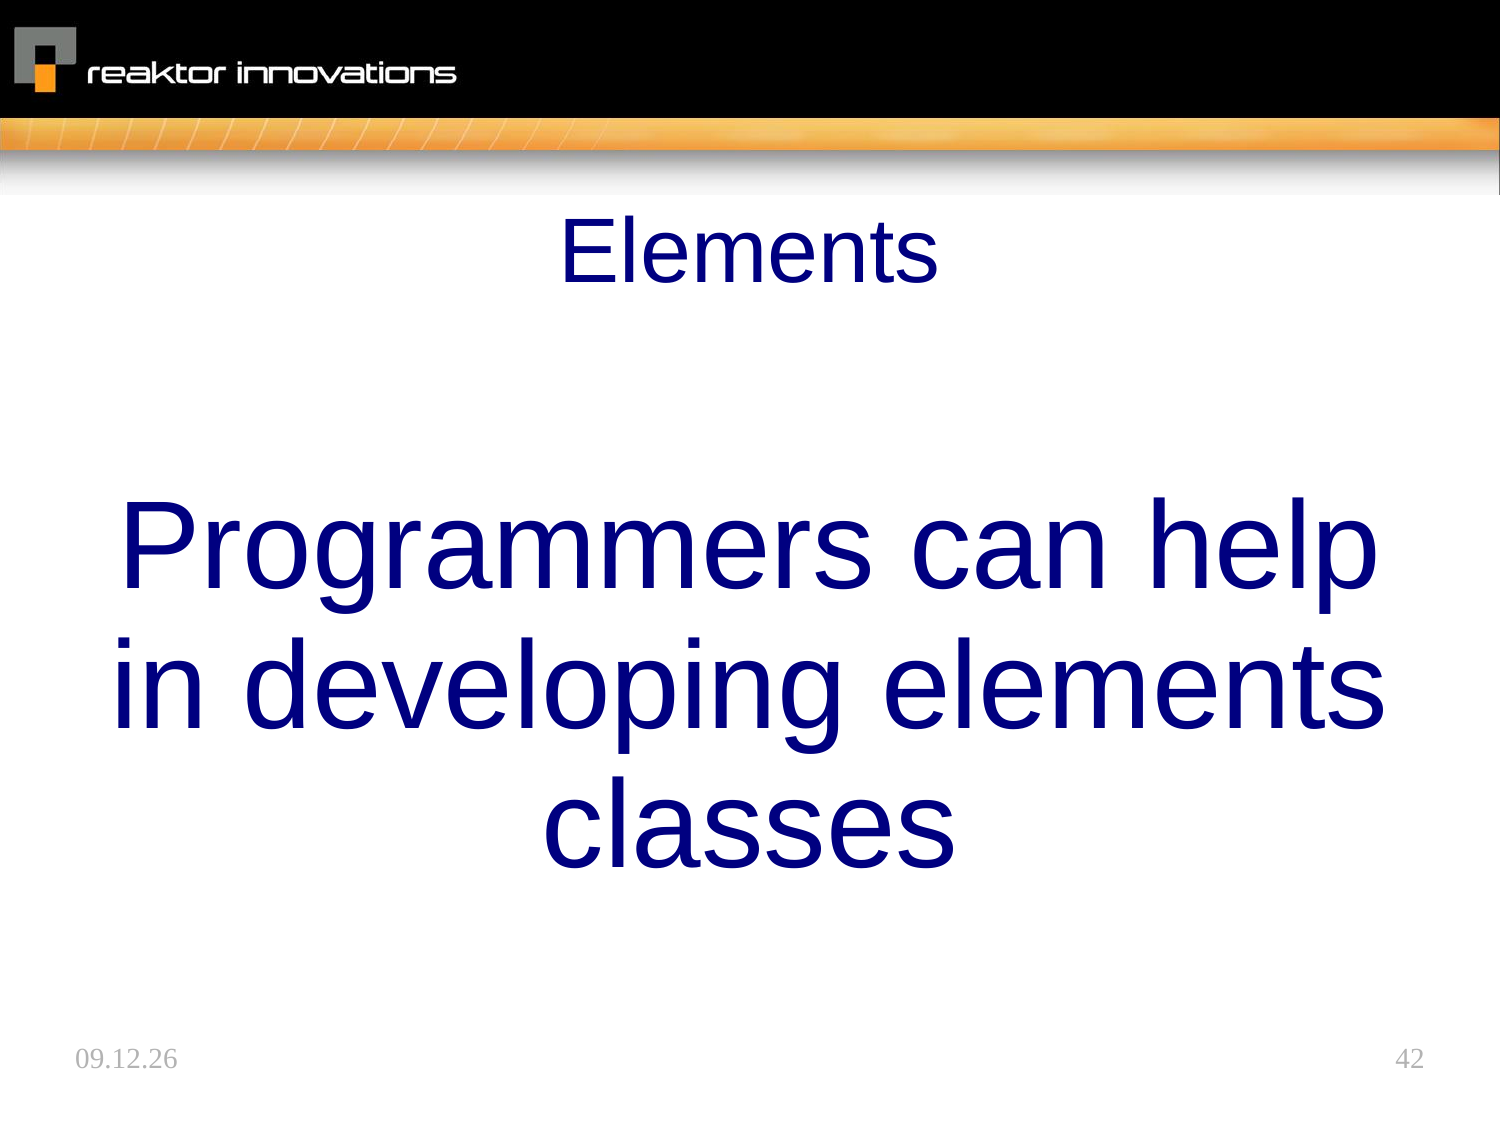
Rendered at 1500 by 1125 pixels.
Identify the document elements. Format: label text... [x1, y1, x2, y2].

title Elements [75, 164, 1425, 338]
picture [0, 0, 1500, 195]
subtitle Programmers can help in developing elements classes [75, 371, 1425, 999]
